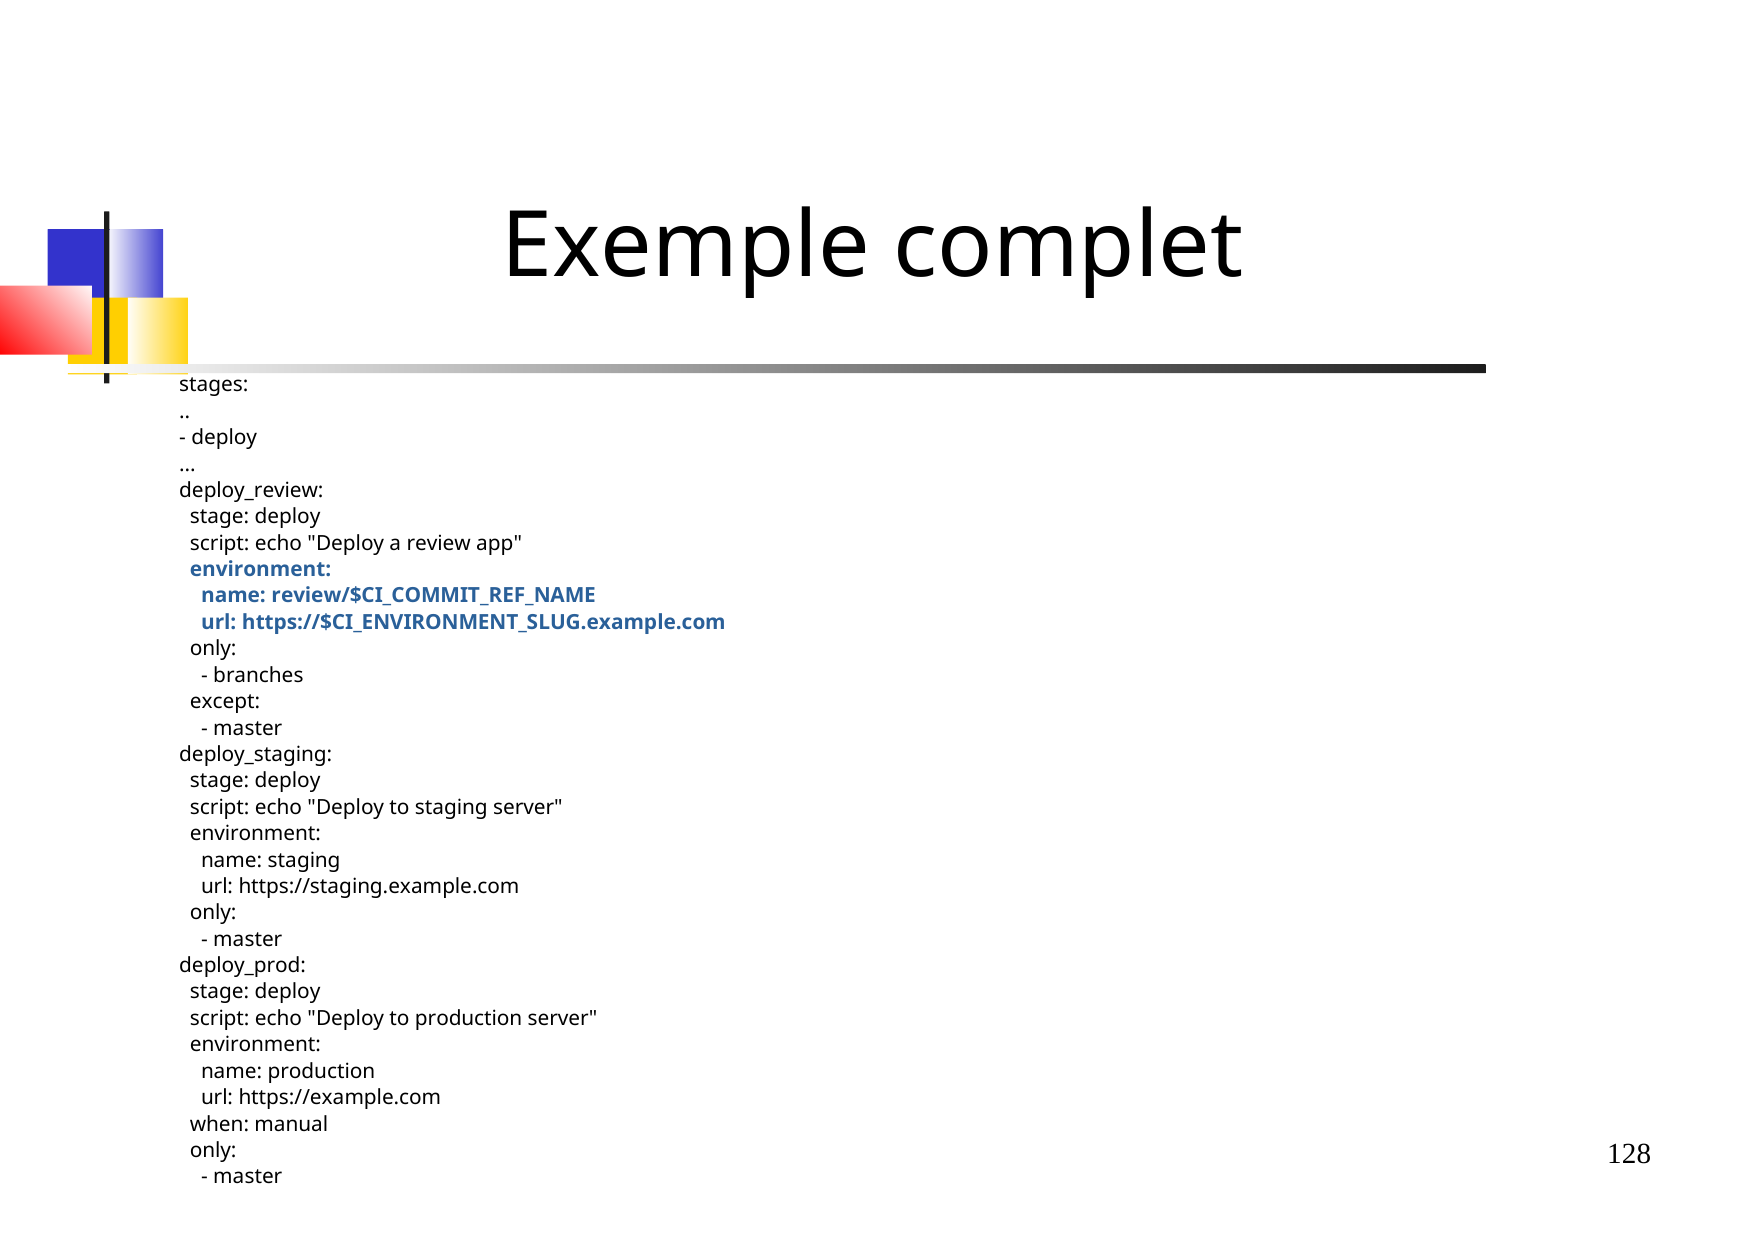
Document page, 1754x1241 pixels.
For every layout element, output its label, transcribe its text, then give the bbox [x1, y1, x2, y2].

list stages: .. - deploy ... deploy_review: stage: deploy script: echo "Deploy a review app" environment: name: review/$CI_COMMIT_REF_NAME url: https://$CI_ENVIRONMENT_SLUG.example.com only: - branches except: - master deploy_staging: stage: deploy script: echo "Deploy to staging server" environment: name: staging url: https://staging.example.com only: - master deploy_prod: stage: deploy script: echo "Deploy to production server" environment: name: production url: https://example.com when: manual only: - master [179, 371, 1567, 1218]
title Exemple complet [179, 139, 1567, 351]
